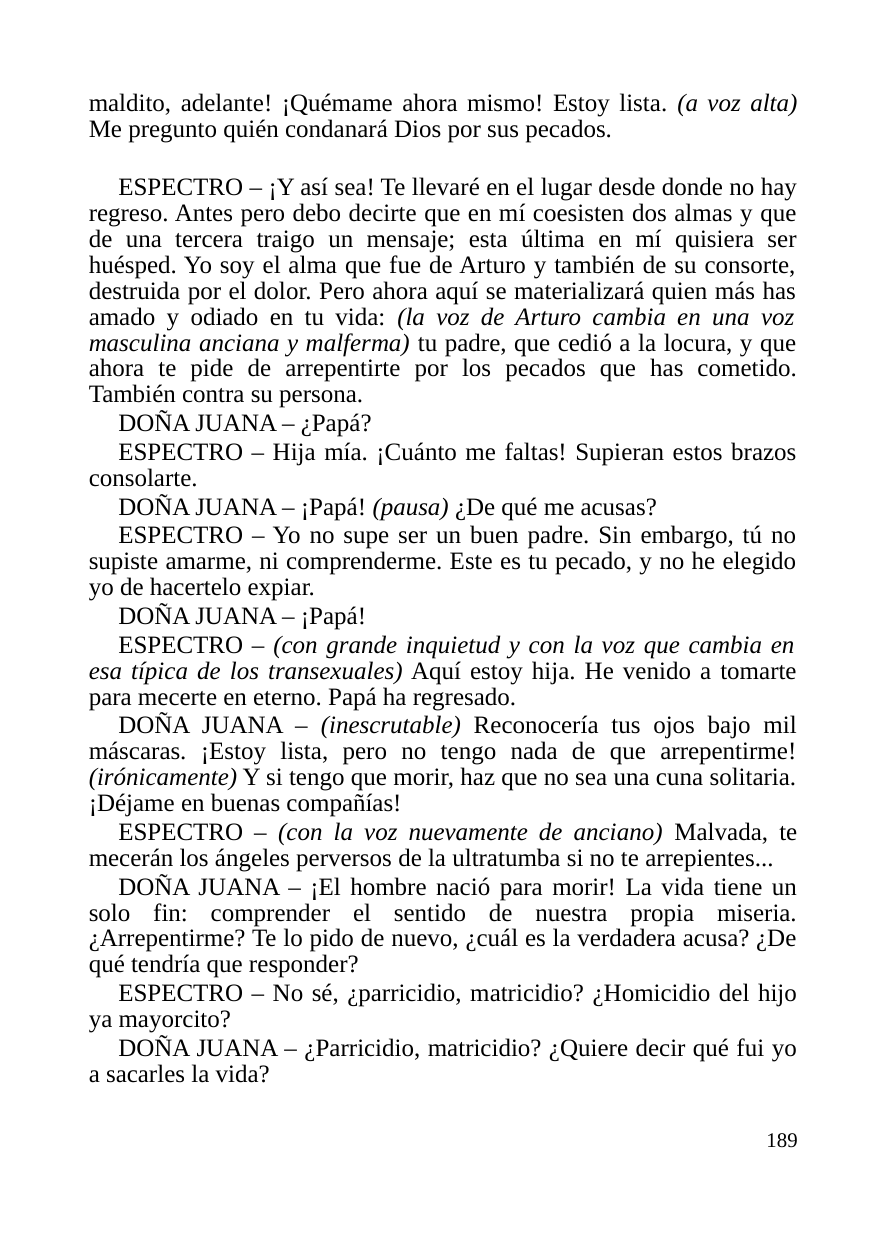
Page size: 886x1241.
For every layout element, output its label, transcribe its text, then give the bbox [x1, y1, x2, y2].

text ESPECTRO – (con la voz nuevamente de anciano) Malvada, te mecerán los ángeles perversos de la ultratumba si no te arrepientes... [88, 817, 797, 872]
text DOÑA JUANA – ¡El hombre nació para morir! La vida tiene un solo fin: comprender el sentido de nuestra propia miseria. ¿Arrepentirme? Te lo pido de nuevo, ¿cuál es la verdadera acusa? ¿De qué tendría que responder? [88, 872, 797, 978]
text ESPECTRO – ¡Y así sea! Te llevaré en el lugar desde donde no hay regreso. Antes pero debo decirte que en mí coesisten dos almas y que de una tercera traigo un mensaje; esta última en mí quisiera ser huésped. Yo soy el alma que fue de Arturo y también de su consorte, destruida por el dolor. Pero ahora aquí se materializará quien más has amado y odiado en tu vida: (la voz de Arturo cambia en una voz masculina anciana y malferma) tu padre, que cedió a la locura, y que ahora te pide de arrepentirte por los pecados que has cometido. También contra su persona. [88, 172, 797, 408]
text DOÑA JUANA – ¿Parricidio, matricidio? ¿Quiere decir qué fui yo a sacarles la vida? [88, 1033, 797, 1088]
text ESPECTRO – (con grande inquietud y con la voz que cambia en esa típica de los transexuales) Aquí estoy hija. He venido a tomarte para mecerte en eterno. Papá ha regresado. [88, 630, 797, 710]
text DOÑA JUANA – ¡Papá! [88, 601, 797, 630]
text ESPECTRO – No sé, ¿parricidio, matricidio? ¿Homicidio del hijo ya mayorcito? [88, 978, 797, 1033]
text ESPECTRO – Hija mía. ¡Cuánto me faltas! Supieran estos brazos consolarte. [88, 437, 797, 492]
text maldito, adelante! ¡Quémame ahora mismo! Estoy lista. (a voz alta) Me pregunto quién condanará Dios por sus pecados. [88, 88, 797, 143]
text DOÑA JUANA – (inescrutable) Reconocería tus ojos bajo mil máscaras. ¡Estoy lista, pero no tengo nada de que arrepentirme! (irónicamente) Y si tengo que morir, haz que no sea una cuna solitaria. ¡Déjame en buenas compañías! [88, 710, 797, 817]
text DOÑA JUANA – ¿Papá? [88, 408, 797, 437]
text DOÑA JUANA – ¡Papá! (pausa) ¿De qué me acusas? [88, 492, 797, 520]
text ESPECTRO – Yo no supe ser un buen padre. Sin embargo, tú no supiste amarme, ni comprenderme. Este es tu pecado, y no he elegido yo de hacertelo expiar. [88, 520, 797, 601]
